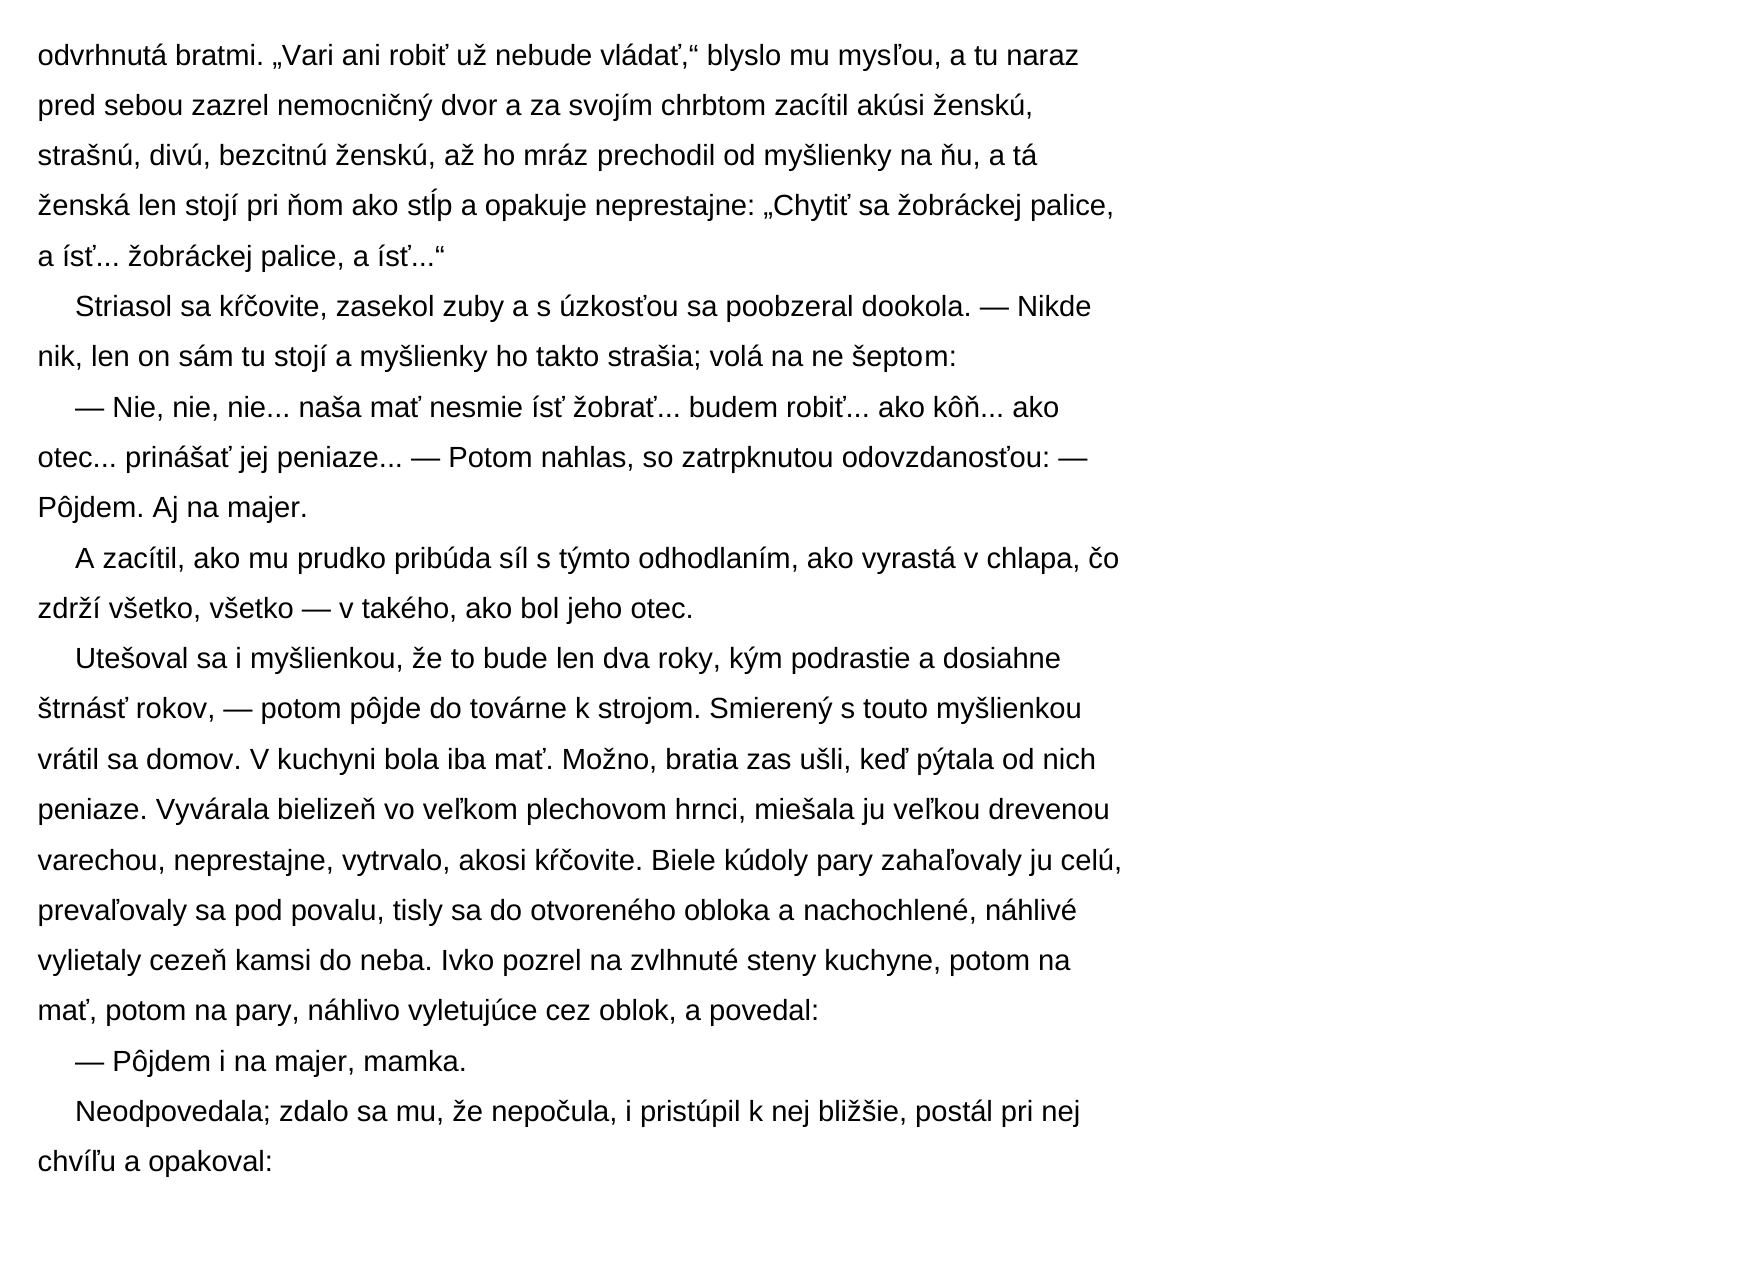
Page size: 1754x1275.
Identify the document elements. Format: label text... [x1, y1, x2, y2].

text odvrhnutá bratmi. „Vari ani robiť už nebude vládať,“ blyslo mu mysľou, a tu naraz pred sebou zazrel nemocničný dvor a za svojím chrbtom zacítil akúsi ženskú, strašnú, divú, bezcitnú ženskú, až ho mráz prechodil od myšlienky na ňu, a tá ženská len stojí pri ňom ako stĺp a opakuje neprestajne: „Chytiť sa žobráckej palice, a ísť... žobráckej palice, a ísť...“ [37, 37, 1130, 272]
text Neodpovedala; zdalo sa mu, že nepočula, i pristúpil k nej bližšie, postál pri nej chvíľu a opakoval: [37, 1094, 1130, 1178]
text — Pôjdem i na majer, mamka. [37, 1044, 1130, 1077]
text — Nie, nie, nie... naša mať nesmie ísť žobrať... budem robiť... ako kôň... ako otec... prinášať jej peniaze... — Potom nahlas, so zatrpknutou odovzdanosťou: — Pôjdem. Aj na majer. [37, 390, 1130, 524]
text Utešoval sa i myšlienkou, že to bude len dva roky, kým podrastie a dosiahne štrnásť rokov, — potom pôjde do továrne k strojom. Smierený s touto myšlienkou vrátil sa domov. V kuchyni bola iba mať. Možno, bratia zas ušli, keď pýtala od nich peniaze. Vyvárala bielizeň vo veľkom plechovom hrnci, miešala ju veľkou drevenou varechou, neprestajne, vytrvalo, akosi kŕčovite. Biele kúdoly pary zahaľovaly ju celú, prevaľovaly sa pod povalu, tisly sa do otvoreného obloka a nachochlené, náhlivé vylietaly cezeň kamsi do neba. Ivko pozrel na zvlhnuté steny kuchyne, potom na mať, potom na pary, náhlivo vyletujúce cez oblok, a povedal: [37, 641, 1130, 1027]
text A zacítil, ako mu prudko pribúda síl s týmto odhodlaním, ako vyrastá v chlapa, čo zdrží všetko, všetko — v takého, ako bol jeho otec. [37, 541, 1130, 624]
text Striasol sa kŕčovite, zasekol zuby a s úzkosťou sa poobzeral dookola. — Nikde nik, len on sám tu stojí a myšlienky ho takto strašia; volá na ne šeptom: [37, 289, 1130, 373]
